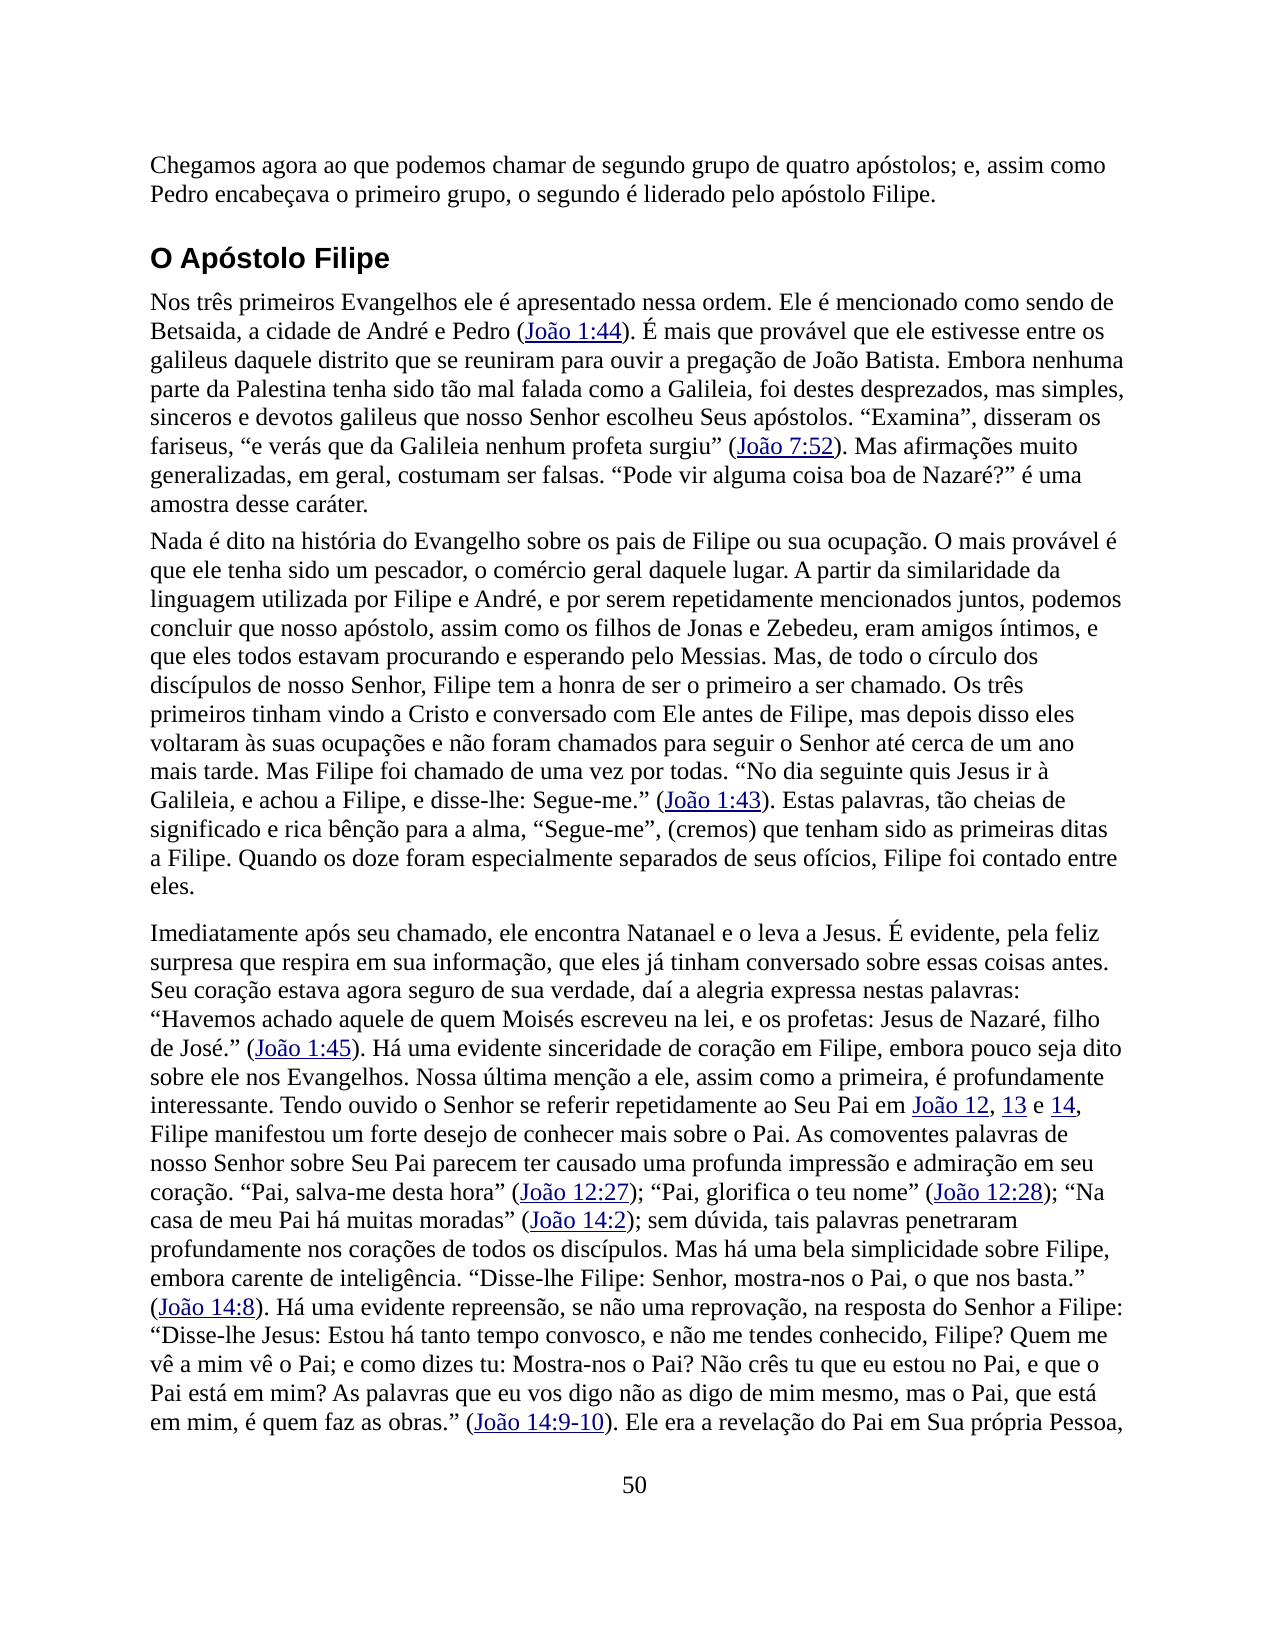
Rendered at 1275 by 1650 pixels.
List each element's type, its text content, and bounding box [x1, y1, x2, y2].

text Nada é dito na história do Evangelho sobre os pais de Filipe ou sua ocupação. O mais provável é que ele tenha sido um pescador, o comércio geral daquele lugar. A partir da similaridade da linguagem utilizada por Filipe e André, e por serem repetidamente mencionados juntos, podemos concluir que nosso apóstolo, assim como os filhos de Jonas e Zebedeu, eram amigos íntimos, e que eles todos estavam procurando e esperando pelo Messias. Mas, de todo o círculo dos discípulos de nosso Senhor, Filipe tem a honra de ser o primeiro a ser chamado. Os três primeiros tinham vindo a Cristo e conversado com Ele antes de Filipe, mas depois disso eles voltaram às suas ocupações e não foram chamados para seguir o Senhor até cerca de um ano mais tarde. Mas Filipe foi chamado de uma vez por todas. “No dia seguinte quis Jesus ir à Galileia, e achou a Filipe, e disse-lhe: Segue-me.” (João 1:43). Estas palavras, tão cheias de significado e rica bênção para a alma, “Segue-me”, (cremos) que tenham sido as primeiras ditas a Filipe. Quando os doze foram especialmente separados de seus ofícios, Filipe foi contado entre eles. [150, 526, 1125, 900]
text Imediatamente após seu chamado, ele encontra Natanael e o leva a Jesus. É evidente, pela feliz surpresa que respira em sua informação, que eles já tinham conversado sobre essas coisas antes. Seu coração estava agora seguro de sua verdade, daí a alegria expressa nestas palavras: “Havemos achado aquele de quem Moisés escreveu na lei, e os profetas: Jesus de Nazaré, filho de José.” (João 1:45). Há uma evidente sinceridade de coração em Filipe, embora pouco seja dito sobre ele nos Evangelhos. Nossa última menção a ele, assim como a primeira, é profundamente interessante. Tendo ouvido o Senhor se referir repetidamente ao Seu Pai em João 12, 13 e 14, Filipe manifestou um forte desejo de conhecer mais sobre o Pai. As comoventes palavras de nosso Senhor sobre Seu Pai parecem ter causado uma profunda impressão e admiração em seu coração. “Pai, salva-me desta hora” (João 12:27); “Pai, glorifica o teu nome” (João 12:28); “Na casa de meu Pai há muitas moradas” (João 14:2); sem dúvida, tais palavras penetraram profundamente nos corações de todos os discípulos. Mas há uma bela simplicidade sobre Filipe, embora carente de inteligência. “Disse-lhe Filipe: Senhor, mostra-nos o Pai, o que nos basta.” (João 14:8). Há uma evidente repreensão, se não uma reprovação, na resposta do Senhor a Filipe: “Disse-lhe Jesus: Estou há tanto tempo convosco, e não me tendes conhecido, Filipe? Quem me vê a mim vê o Pai; e como dizes tu: Mostra-nos o Pai? Não crês tu que eu estou no Pai, e que o Pai está em mim? As palavras que eu vos digo não as digo de mim mesmo, mas o Pai, que está em mim, é quem faz as obras.” (João 14:9-10). Ele era a revelação do Pai em Sua própria Pessoa, [150, 918, 1125, 1436]
text Nos três primeiros Evangelhos ele é apresentado nessa ordem. Ele é mencionado como sendo de Betsaida, a cidade de André e Pedro (João 1:44). É mais que provável que ele estivesse entre os galileus daquele distrito que se reuniram para ouvir a pregação de João Batista. Embora nenhuma parte da Palestina tenha sido tão mal falada como a Galileia, foi destes desprezados, mas simples, sinceros e devotos galileus que nosso Senhor escolheu Seus apóstolos. “Examina”, disseram os fariseus, “e verás que da Galileia nenhum profeta surgiu” (João 7:52). Mas afirmações muito generalizadas, em geral, costumam ser falsas. “Pode vir alguma coisa boa de Nazaré?” é uma amostra desse caráter. [150, 287, 1125, 517]
text Chegamos agora ao que podemos chamar de segundo grupo de quatro apóstolos; e, assim como Pedro encabeçava o primeiro grupo, o segundo é liderado pelo apóstolo Filipe. [150, 150, 1125, 207]
subtitle O Apóstolo Filipe [150, 241, 1125, 275]
